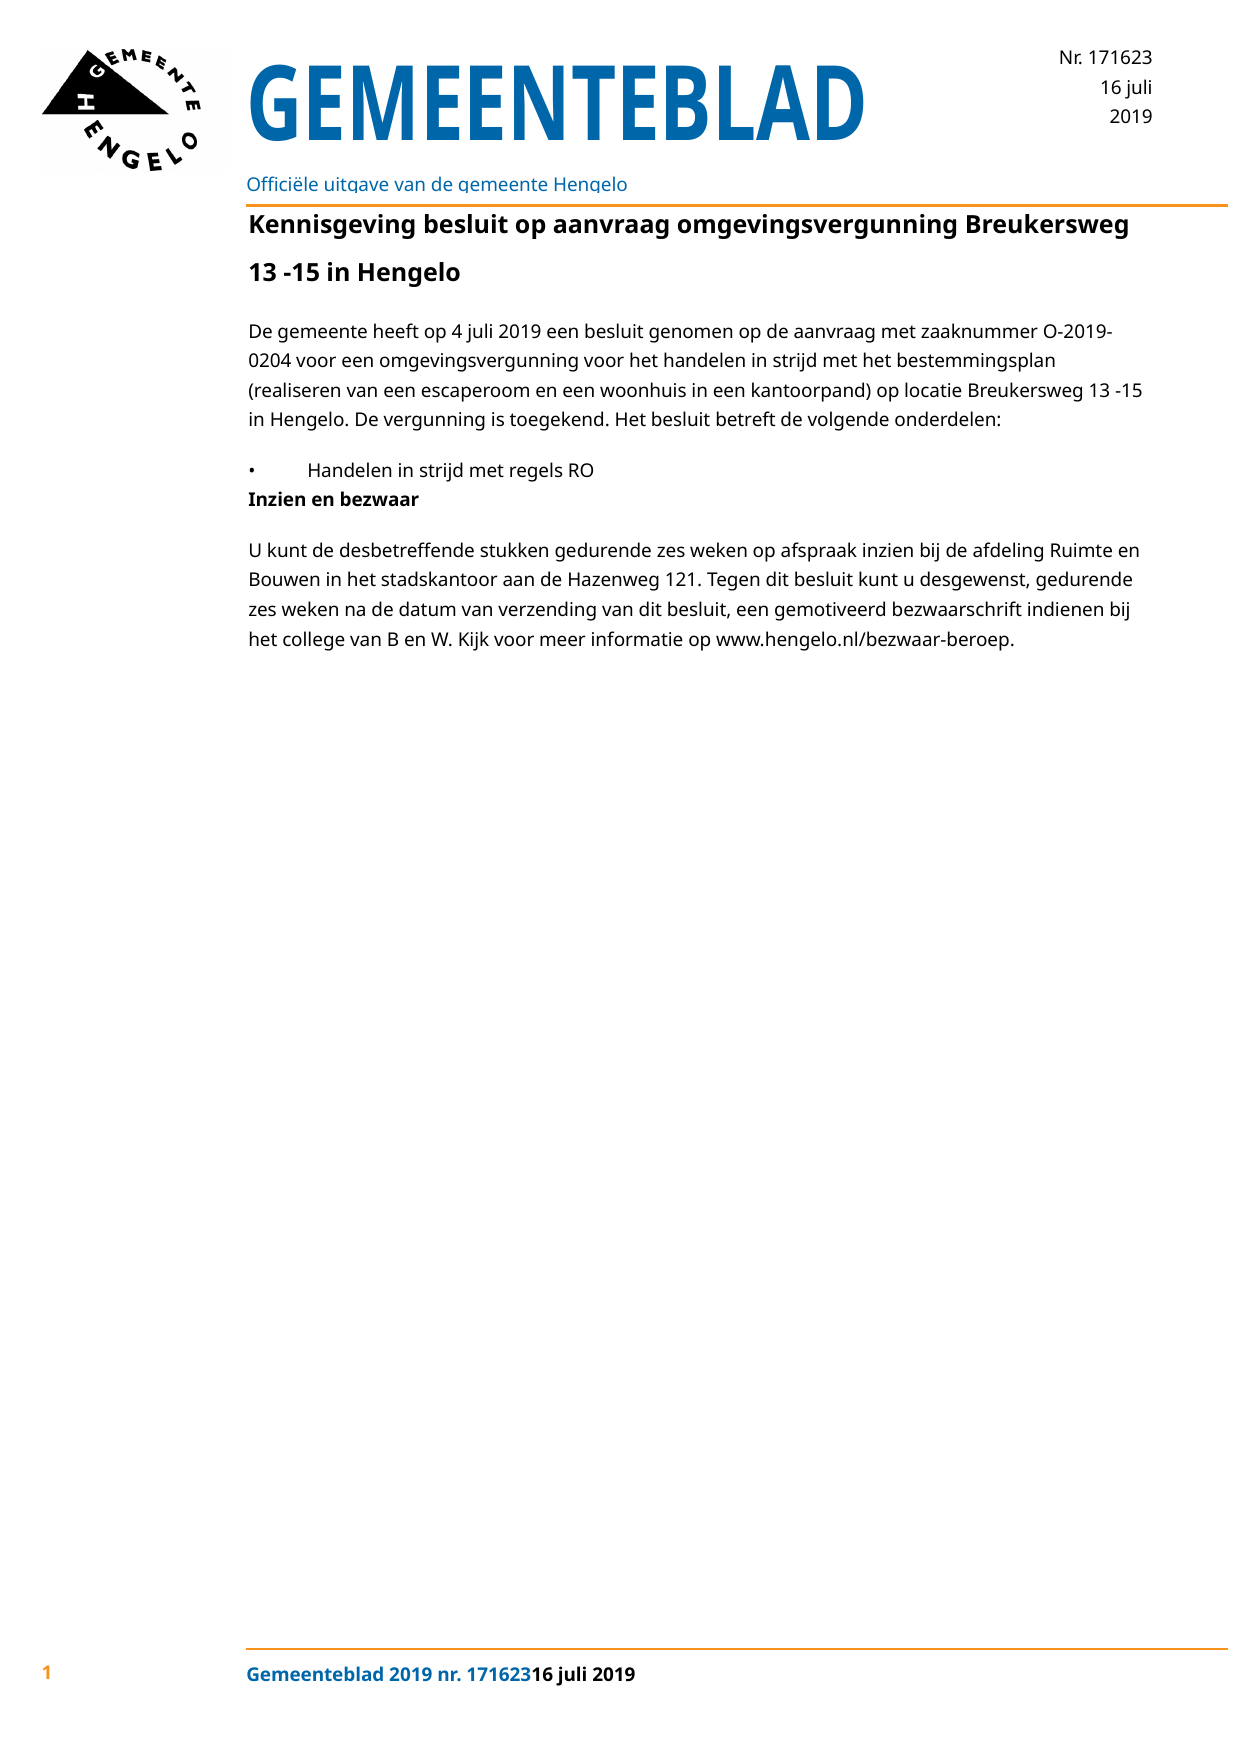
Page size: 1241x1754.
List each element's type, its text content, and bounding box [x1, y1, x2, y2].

list Handelen in strijd met regels RO [248, 457, 1152, 483]
picture [41, 47, 231, 172]
text U kunt de desbetreffende stukken gedurende zes weken op afspraak inzien bij de afdeling Ruimte en Bouwen in het stadskantoor aan de Hazenweg 121. Tegen dit besluit kunt u desgewenst, gedurende zes weken na de datum van verzending van dit besluit, een gemotiveerd bezwaarschrift indienen bij het college van B en W. Kijk voor meer informatie op www.hengelo.nl/bezwaar-beroep. [248, 537, 1152, 652]
text De gemeente heeft op 4 juli 2019 een besluit genomen op de aanvraag met zaaknummer O-2019-0204 voor een omgevingsvergunning voor het handelen in strijd met het bestemmingsplan (realiseren van een escaperoom en een woonhuis in een kantoorpand) op locatie Breukersweg 13 -15 in Hengelo. De vergunning is toegekend. Het besluit betreft de volgende onderdelen: [248, 318, 1152, 432]
text Inzien en bezwaar [248, 487, 1152, 512]
text Kennisgeving besluit op aanvraag omgevingsvergunning Breukersweg 13 -15 in Hengelo [248, 207, 1152, 288]
